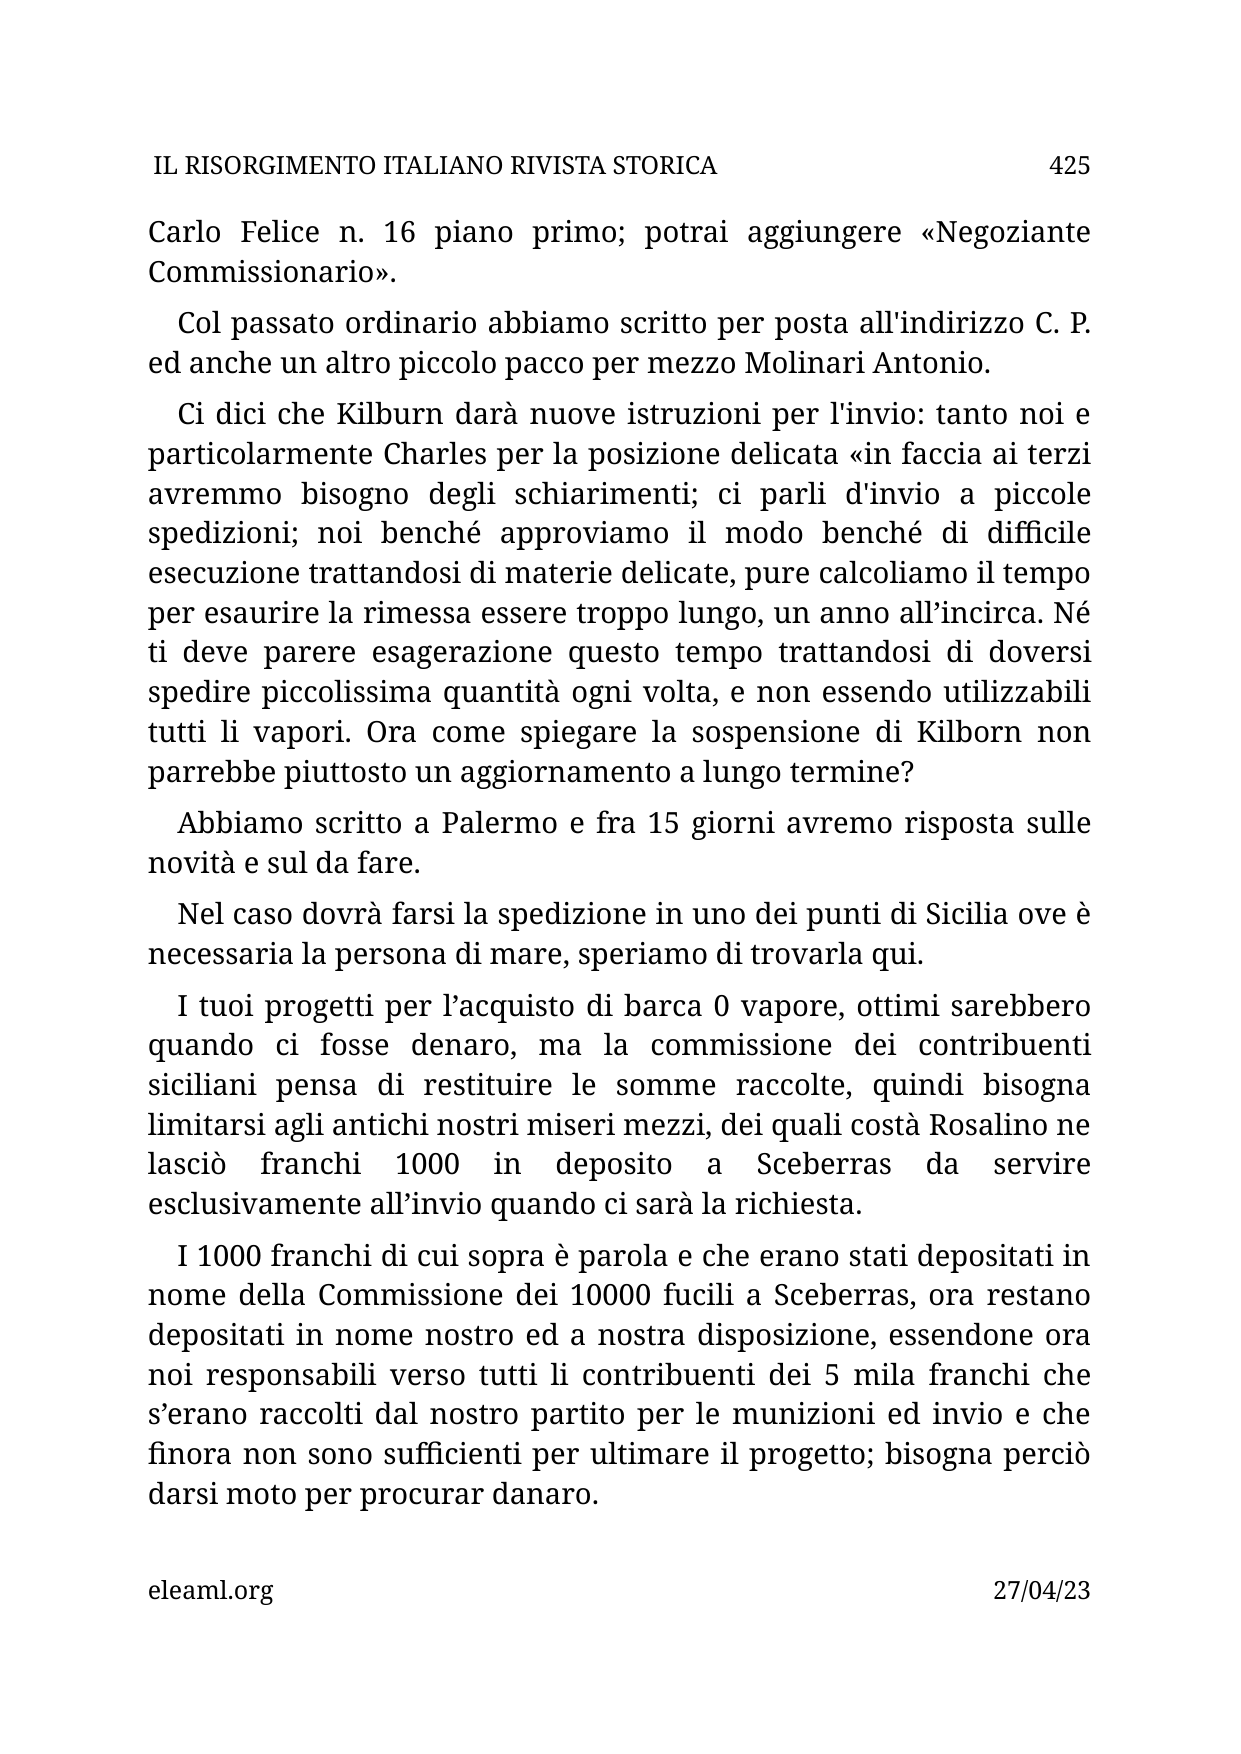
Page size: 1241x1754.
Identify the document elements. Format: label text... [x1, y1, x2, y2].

text Ci dici che Kilburn darà nuove istruzioni per l'invio: tanto noi e particolarmente Charles per la posizione delicata «in faccia ai terzi avremmo bisogno degli schiarimenti; ci parli d'invio a piccole spedizioni; noi benché approviamo il modo benché di difficile esecuzione trattandosi di materie delicate, pure calcoliamo il tempo per esaurire la rimessa essere troppo lungo, un anno all’incirca. Né ti deve parere esagerazione questo tempo trattandosi di doversi spedire piccolissima quantità ogni volta, e non essendo utilizzabili tutti li vapori. Ora come spiegare la sospensione di Kilborn non parrebbe piuttosto un aggiornamento a lungo termine? [148, 394, 1093, 791]
text I 1000 franchi di cui sopra è parola e che erano stati depositati in nome della Commissione dei 10000 fucili a Sceberras, ora restano depositati in nome nostro ed a nostra disposizione, essendone ora noi responsabili verso tutti li contribuenti dei 5 mila franchi che s’erano raccolti dal nostro partito per le munizioni ed invio e che finora non sono sufficienti per ultimare il progetto; bisogna perciò darsi moto per procurar danaro. [148, 1235, 1093, 1513]
text Abbiamo scritto a Palermo e fra 15 giorni avremo risposta sulle novità e sul da fare. [148, 802, 1093, 882]
text Nel caso dovrà farsi la spedizione in uno dei punti di Sicilia ove è necessaria la persona di mare, speriamo di trovarla qui. [148, 894, 1093, 973]
text Carlo Felice n. 16 piano primo; potrai aggiungere «Negoziante Commissionario». [148, 211, 1093, 291]
text Col passato ordinario abbiamo scritto per posta all'indirizzo C. P. ed anche un altro piccolo pacco per mezzo Molinari Antonio. [148, 302, 1093, 382]
text I tuoi progetti per l’acquisto di barca 0 vapore, ottimi sarebbero quando ci fosse denaro, ma la commissione dei contribuenti siciliani pensa di restituire le somme raccolte, quindi bisogna limitarsi agli antichi nostri miseri mezzi, dei quali costà Rosalino ne lasciò franchi 1000 in deposito a Sceberras da servire esclusivamente all’invio quando ci sarà la richiesta. [148, 985, 1093, 1223]
